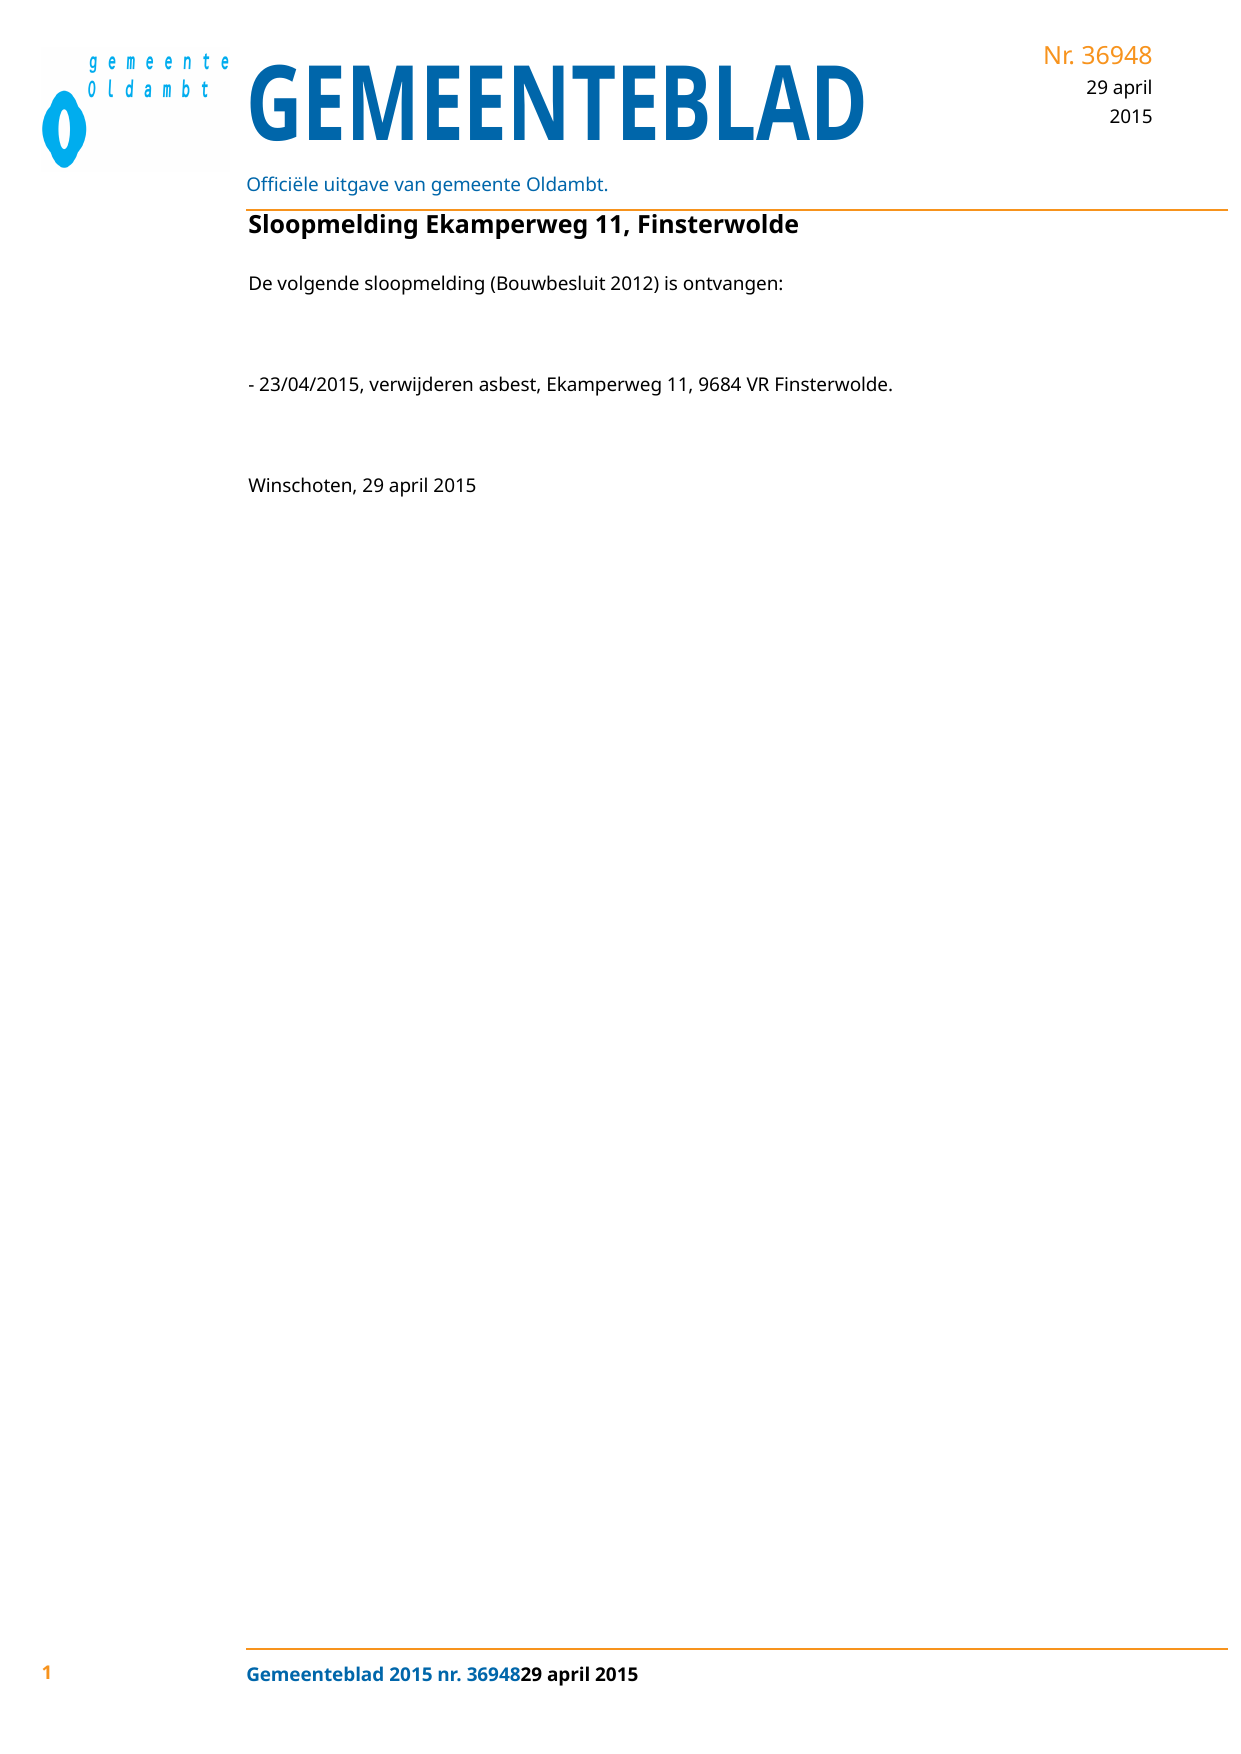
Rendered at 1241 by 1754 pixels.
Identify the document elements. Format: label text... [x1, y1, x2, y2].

picture [41, 47, 231, 172]
text - 23/04/2015, verwijderen asbest, Ekamperweg 11, 9684 VR Finsterwolde. [248, 371, 1152, 397]
text De volgende sloopmelding (Bouwbesluit 2012) is ontvangen: [248, 270, 1152, 296]
text Sloopmelding Ekamperweg 11, Finsterwolde [248, 211, 1152, 241]
text Winschoten, 29 april 2015 [248, 472, 1152, 498]
